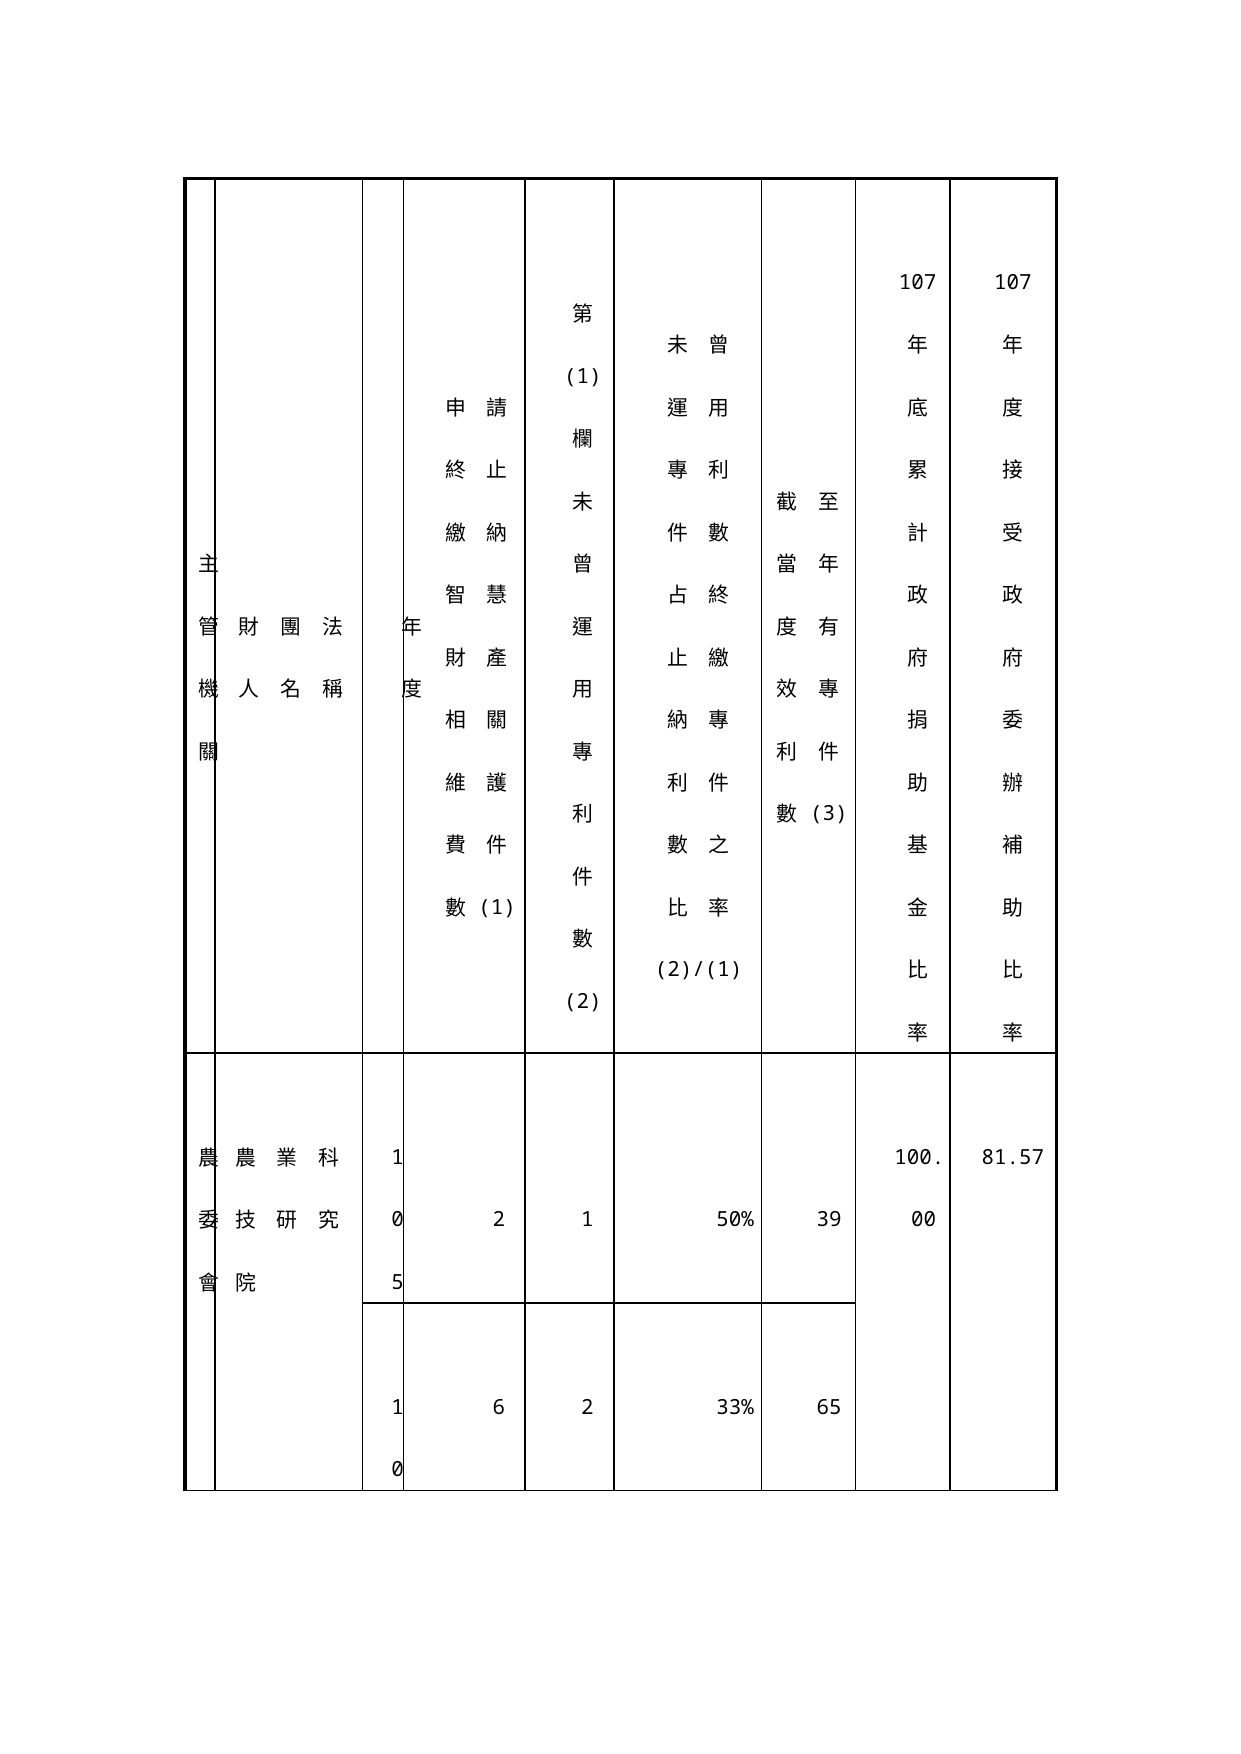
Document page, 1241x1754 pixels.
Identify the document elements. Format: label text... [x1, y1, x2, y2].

table_cell 2 [526, 1304, 613, 1490]
table_cell 1 [526, 1054, 613, 1302]
table_cell 6 [404, 1304, 524, 1490]
table_cell 10 [363, 1304, 403, 1490]
table_cell 50% [615, 1054, 761, 1302]
table_cell 39 [762, 1054, 855, 1302]
table_cell 33% [615, 1304, 761, 1490]
table_header 107年底累計政府捐助基金比率 [856, 180, 949, 1052]
table_cell 2 [404, 1054, 524, 1302]
table_cell 農業科技研究院 [216, 1054, 362, 1490]
table_header 申請終止繳納智慧財產相關維護費件數(1) [404, 180, 524, 1052]
table_cell 105 [363, 1054, 403, 1302]
table_cell 65 [762, 1304, 855, 1490]
table_cell 100.00 [856, 1054, 949, 1490]
table_header 未曾運用專利件數占終止繳納專利件數之比率(2)/(1) [615, 180, 761, 1052]
table_header 財團法人名稱 [216, 180, 362, 1052]
table_header 截至當年度有效專利件數(3) [762, 180, 855, 1052]
table_cell 農委會 [187, 1054, 214, 1490]
table_cell 81.57 [951, 1054, 1055, 1490]
table_header 主管機關 [187, 180, 214, 1052]
table_header 年度 [363, 180, 403, 1052]
table_header 107年度接受政府委辦補助比率 [951, 180, 1055, 1052]
table_header 第(1)欄未曾運用專利件數(2) [526, 180, 613, 1052]
